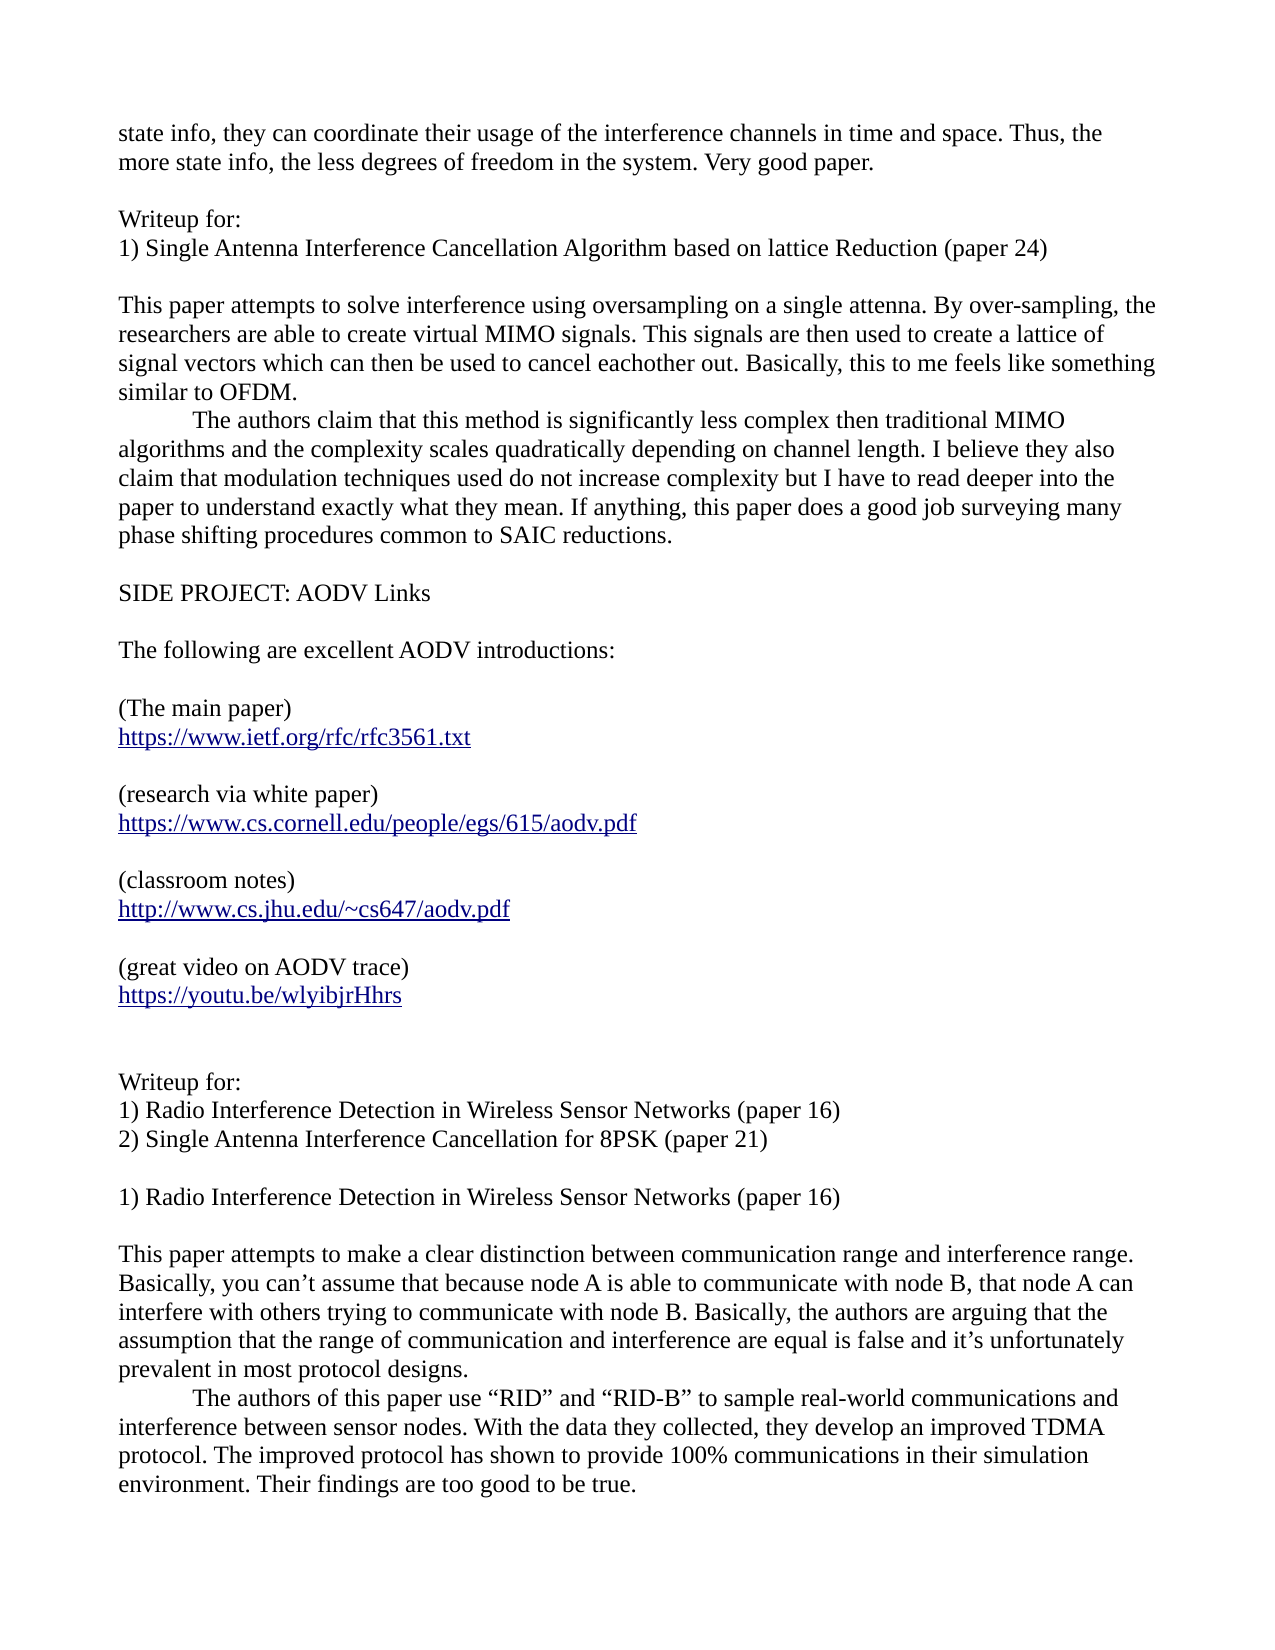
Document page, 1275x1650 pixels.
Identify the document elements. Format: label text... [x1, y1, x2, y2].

text This paper attempts to make a clear distinction between communication range and interference range. Basically, you can’t assume that because node A is able to communicate with node B, that node A can interfere with others trying to communicate with node B. Basically, the authors are arguing that the assumption that the range of communication and interference are equal is false and it’s unfortunately prevalent in most protocol designs. [118, 1239, 1157, 1383]
text SIDE PROJECT: AODV Links [118, 578, 1157, 607]
text (The main paper) [118, 693, 1157, 722]
text (classroom notes) [118, 866, 1157, 894]
text Writeup for: [118, 1067, 1157, 1096]
text This paper attempts to solve interference using oversampling on a single attenna. By over-sampling, the researchers are able to create virtual MIMO signals. This signals are then used to create a lattice of signal vectors which can then be used to cancel eachother out. Basically, this to me feels like something similar to OFDM. [118, 291, 1157, 406]
text The authors of this paper use “RID” and “RID-B” to sample real-world communications and interference between sensor nodes. With the data they collected, they develop an improved TDMA protocol. The improved protocol has shown to provide 100% communications in their simulation environment. Their findings are too good to be true. [118, 1383, 1157, 1498]
text The authors claim that this method is significantly less complex then traditional MIMO algorithms and the complexity scales quadratically depending on channel length. I believe they also claim that modulation techniques used do not increase complexity but I have to read deeper into the paper to understand exactly what they mean. If anything, this paper does a good job surveying many phase shifting procedures common to SAIC reductions. [118, 406, 1157, 549]
text The following are excellent AODV introductions: [118, 636, 1157, 664]
text state info, they can coordinate their usage of the interference channels in time and space. Thus, the more state info, the less degrees of freedom in the system. Very good paper. [118, 118, 1157, 176]
text https://www.cs.cornell.edu/people/egs/615/aodv.pdf [118, 808, 1157, 837]
text 1) Radio Interference Detection in Wireless Sensor Networks (paper 16) [118, 1182, 1157, 1211]
text 2) Single Antenna Interference Cancellation for 8PSK (paper 21) [118, 1124, 1157, 1153]
text (research via white paper) [118, 779, 1157, 808]
text https://www.ietf.org/rfc/rfc3561.txt [118, 722, 1157, 751]
text 1) Radio Interference Detection in Wireless Sensor Networks (paper 16) [118, 1096, 1157, 1124]
text (great video on AODV trace) [118, 952, 1157, 981]
text Writeup for: [118, 204, 1157, 233]
text https://youtu.be/wlyibjrHhrs [118, 981, 1157, 1009]
text http://www.cs.jhu.edu/~cs647/aodv.pdf [118, 894, 1157, 923]
text 1) Single Antenna Interference Cancellation Algorithm based on lattice Reduction (paper 24) [118, 233, 1157, 262]
